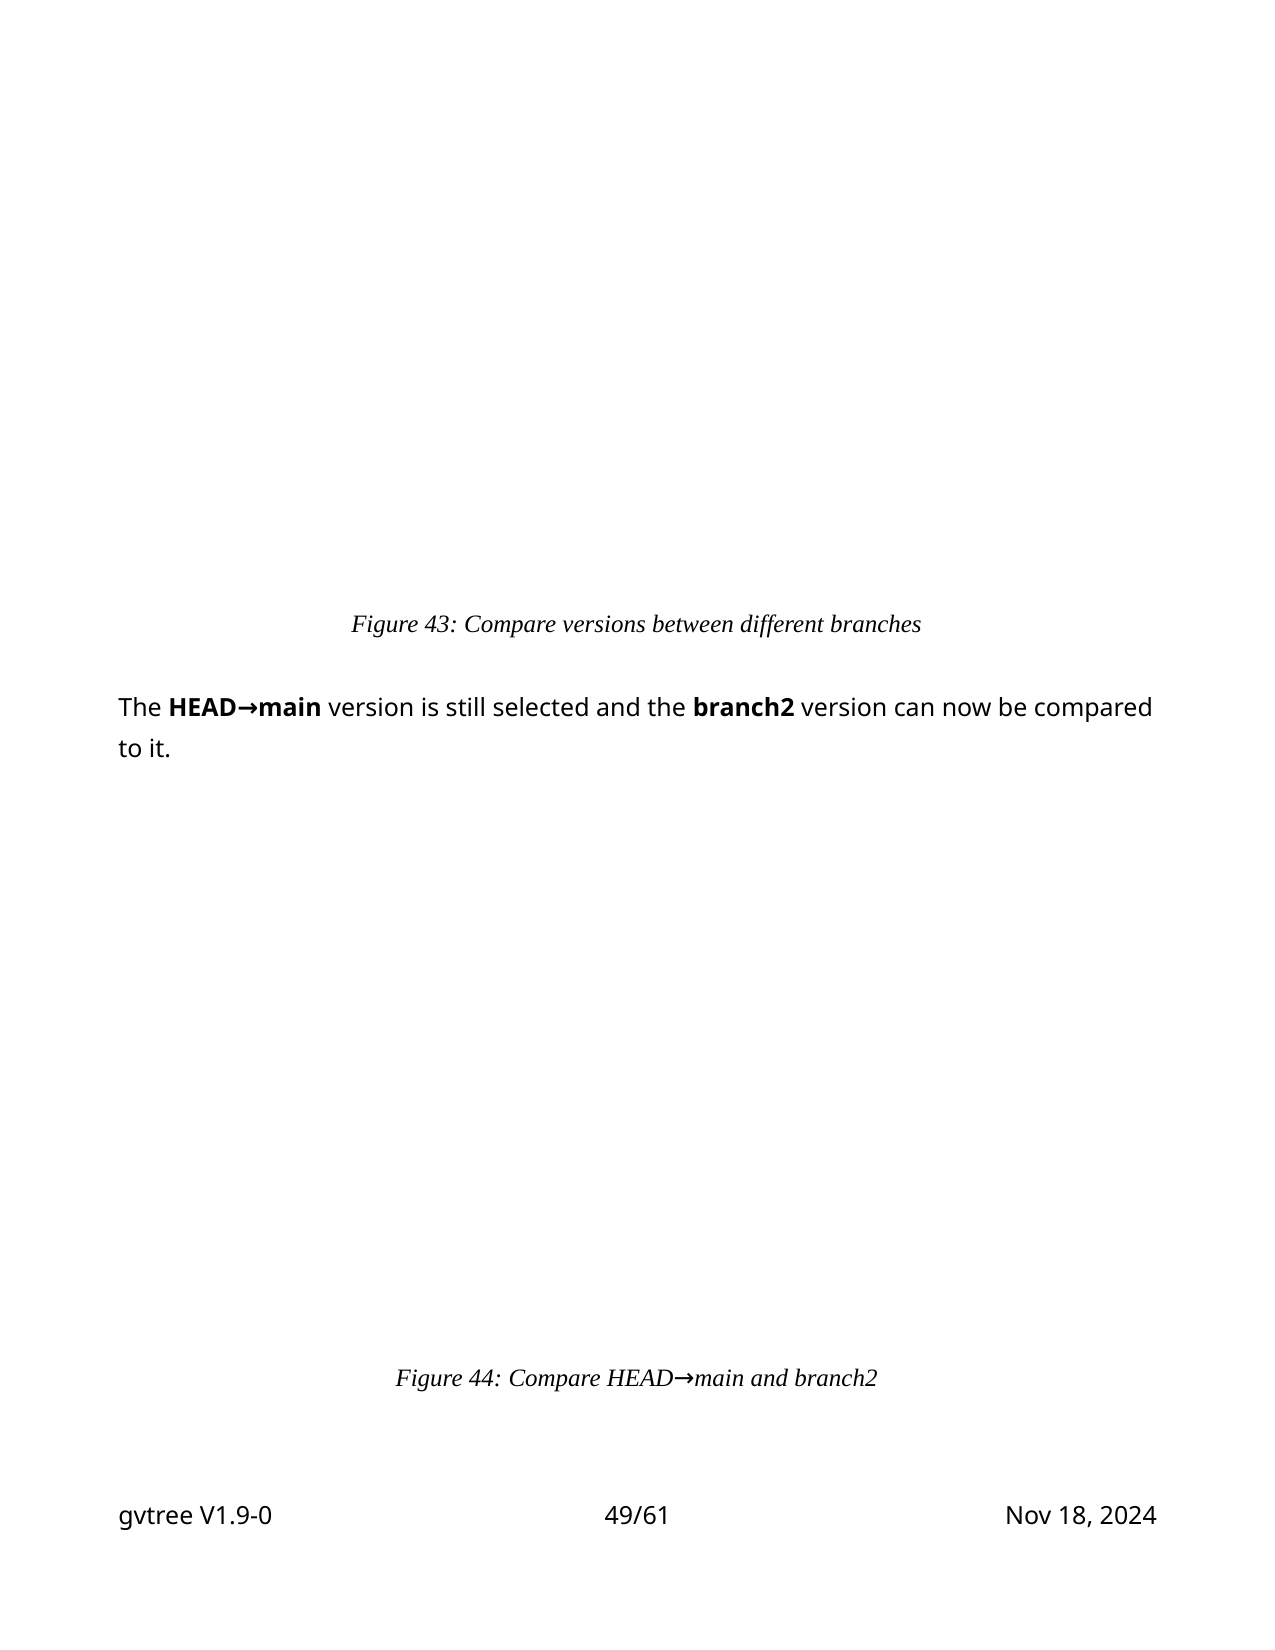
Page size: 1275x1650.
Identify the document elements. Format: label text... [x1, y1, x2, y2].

text Figure 44: Compare HEAD→main and branch2 [295, 799, 980, 1394]
text Figure 43: Compare versions between different branches [338, 131, 937, 638]
text The HEAD→main version is still selected and the branch2 version can now be compared to it. [118, 690, 1157, 765]
